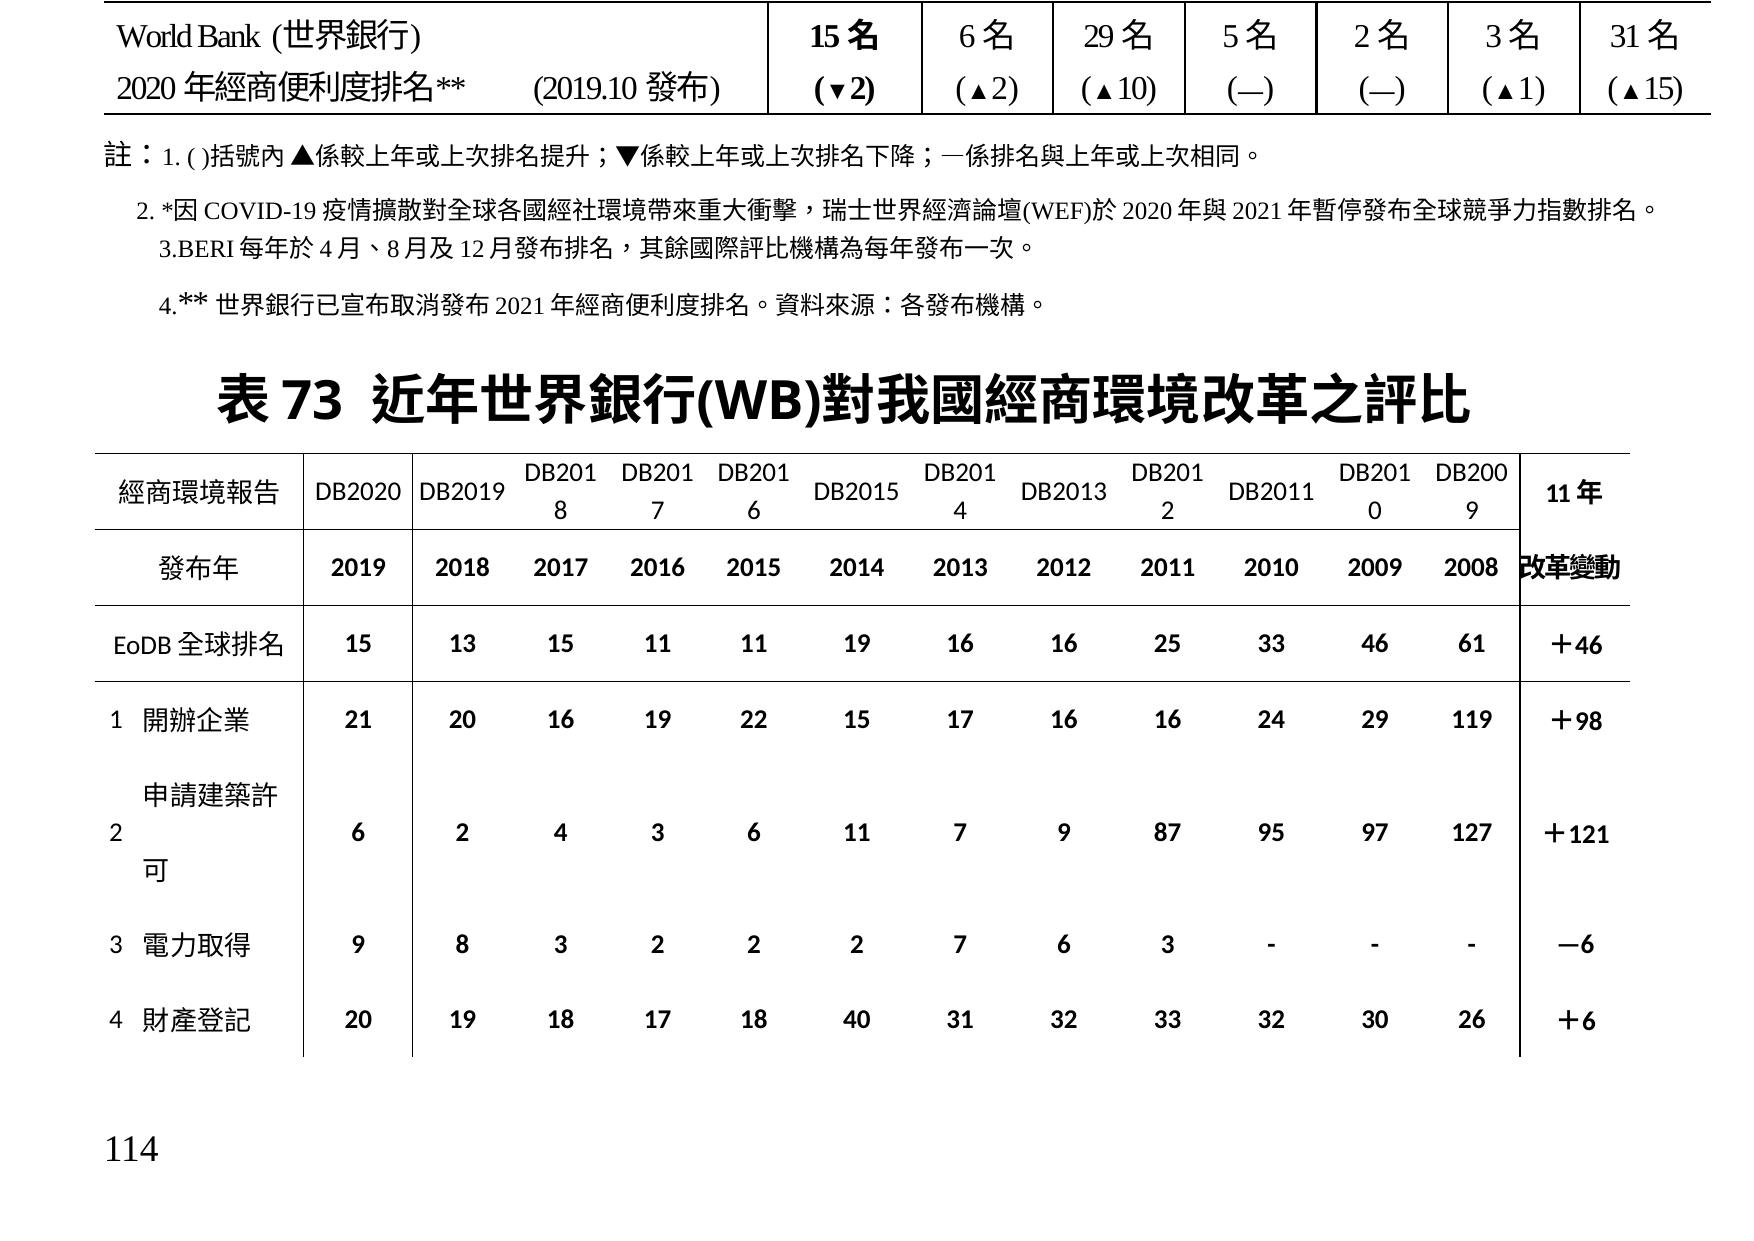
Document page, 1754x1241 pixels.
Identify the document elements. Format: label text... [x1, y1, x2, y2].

subtitle 表73 近年世界銀行(WB)對我國經商環境改革之評比 [103, 340, 1639, 452]
table_cell ＋121 [1521, 757, 1630, 907]
text 2. *因COVID-19 疫情擴散對全球各國經社環境帶來重大衝擊，瑞士世界經濟論壇(WEF)於2020年與2021年暫停發布全球競爭力指數排名。 [110, 190, 1698, 227]
table_cell 15 [304, 606, 412, 681]
table_cell 95 [1216, 757, 1326, 907]
table_cell 2010 [1216, 530, 1326, 604]
table_cell 16 [512, 682, 609, 757]
table_cell 電力取得 [137, 907, 303, 982]
table_cell 2014 [801, 530, 912, 604]
text 3.BERI每年於4月、8月及12月發布排名，其餘國際評比機構為每年發布一次。 [110, 227, 1639, 265]
table_cell 33 [1216, 606, 1326, 681]
table_cell 7 [912, 907, 1008, 982]
table_cell 16 [1119, 682, 1216, 757]
table_header DB2017 [609, 454, 706, 528]
table_cell 20 [304, 982, 412, 1057]
table_cell 2019 [304, 530, 412, 604]
table_cell 30 [1326, 982, 1423, 1057]
table_header DB2018 [512, 454, 609, 528]
table_cell 16 [912, 606, 1008, 681]
table_cell - [1326, 907, 1423, 982]
table_cell 29 [1326, 682, 1423, 757]
table_cell 6 [706, 757, 801, 907]
table_cell 2名 (—) [1318, 3, 1447, 113]
table_cell 11 [609, 606, 706, 681]
table_cell 22 [706, 682, 801, 757]
table_cell 15 [801, 682, 912, 757]
table_cell 7 [912, 757, 1008, 907]
table_cell 17 [912, 682, 1008, 757]
table_header DB2010 [1326, 454, 1423, 528]
table_cell 29名 (▲10) [1054, 3, 1184, 113]
table_cell 32 [1216, 982, 1326, 1057]
text 註：1. ( )括號內 ▲係較上年或上次排名提升；▼係較上年或上次排名下降；—係排名與上年或上次相同。 [103, 115, 1639, 190]
table_header 經商環境報告 [95, 454, 303, 528]
table_cell 2 [413, 757, 512, 907]
table_cell 25 [1119, 606, 1216, 681]
table_cell 財產登記 [137, 982, 303, 1057]
table_cell 5名 (—) [1186, 3, 1315, 113]
table_cell 127 [1423, 757, 1519, 907]
table_cell 33 [1119, 982, 1216, 1057]
table_cell 6 [1008, 907, 1119, 982]
table_cell ＋98 [1521, 682, 1630, 757]
table_cell 15名 (▼2) [769, 3, 921, 113]
table_cell —6 [1521, 907, 1630, 982]
table_cell 20 [413, 682, 512, 757]
table_cell 2012 [1008, 530, 1119, 604]
table_cell 3 [512, 907, 609, 982]
table_cell 2009 [1326, 530, 1423, 604]
table_header DB2011 [1216, 454, 1326, 528]
table_header DB2015 [801, 454, 912, 528]
table_cell 6名 (▲2) [923, 3, 1052, 113]
table_cell 46 [1326, 606, 1423, 681]
table_cell 3名 (▲1) [1449, 3, 1579, 113]
table_cell 31 [912, 982, 1008, 1057]
table_cell 13 [413, 606, 512, 681]
table_cell 2017 [512, 530, 609, 604]
table_cell 17 [609, 982, 706, 1057]
table_cell 8 [413, 907, 512, 982]
table_cell 發布年 [95, 530, 303, 604]
table_cell World Bank (世界銀行) 2020年經商便利度排名** (2019.10發布) [104, 3, 767, 113]
table_cell 32 [1008, 982, 1119, 1057]
table_cell 26 [1423, 982, 1519, 1057]
table_cell 2 [609, 907, 706, 982]
table_header DB2014 [912, 454, 1008, 528]
table_cell 9 [1008, 757, 1119, 907]
table_cell 19 [413, 982, 512, 1057]
table_header DB2016 [706, 454, 801, 528]
table_cell 9 [304, 907, 412, 982]
table_cell 18 [706, 982, 801, 1057]
table_cell - [1216, 907, 1326, 982]
table_cell 15 [512, 606, 609, 681]
table_cell 2011 [1119, 530, 1216, 604]
table_cell 3 [95, 907, 137, 982]
table_cell 4 [95, 982, 137, 1057]
table_cell EoDB全球排名 [95, 606, 303, 681]
table_cell 11 [706, 606, 801, 681]
table_cell 4 [512, 757, 609, 907]
table_cell 87 [1119, 757, 1216, 907]
table_cell 2 [706, 907, 801, 982]
table_cell 16 [1008, 606, 1119, 681]
table_cell - [1423, 907, 1519, 982]
table_header 11年 改革變動 [1521, 454, 1630, 604]
table_cell 16 [1008, 682, 1119, 757]
table_cell 119 [1423, 682, 1519, 757]
table_cell 18 [512, 982, 609, 1057]
table_cell 2018 [413, 530, 512, 604]
table_cell 3 [1119, 907, 1216, 982]
table_cell 24 [1216, 682, 1326, 757]
table_header DB2019 [413, 454, 512, 528]
table_header DB2009 [1423, 454, 1519, 528]
table_header DB2020 [304, 454, 412, 528]
table_cell ＋6 [1521, 982, 1630, 1057]
table_cell 21 [304, 682, 412, 757]
table_cell 97 [1326, 757, 1423, 907]
table_cell 3 [609, 757, 706, 907]
table_cell 40 [801, 982, 912, 1057]
table_cell 2013 [912, 530, 1008, 604]
table_header DB2013 [1008, 454, 1119, 528]
table_cell 2016 [609, 530, 706, 604]
table_cell 19 [609, 682, 706, 757]
table_cell 11 [801, 757, 912, 907]
table_cell 1 [95, 682, 137, 757]
table_cell 2015 [706, 530, 801, 604]
table_cell 6 [304, 757, 412, 907]
table_header DB2012 [1119, 454, 1216, 528]
table_cell 開辦企業 [137, 682, 303, 757]
table_cell 2 [801, 907, 912, 982]
table_cell 19 [801, 606, 912, 681]
table_cell 31名 (▲15) [1581, 3, 1711, 113]
table_cell 61 [1423, 606, 1519, 681]
table_cell 2008 [1423, 530, 1519, 604]
table_cell 申請建築許可 [137, 757, 303, 907]
table_cell ＋46 [1521, 606, 1630, 681]
table_cell 2 [95, 757, 137, 907]
text 4.** 世界銀行已宣布取消發布2021年經商便利度排名。資料來源：各發布機構。 [110, 265, 1639, 340]
